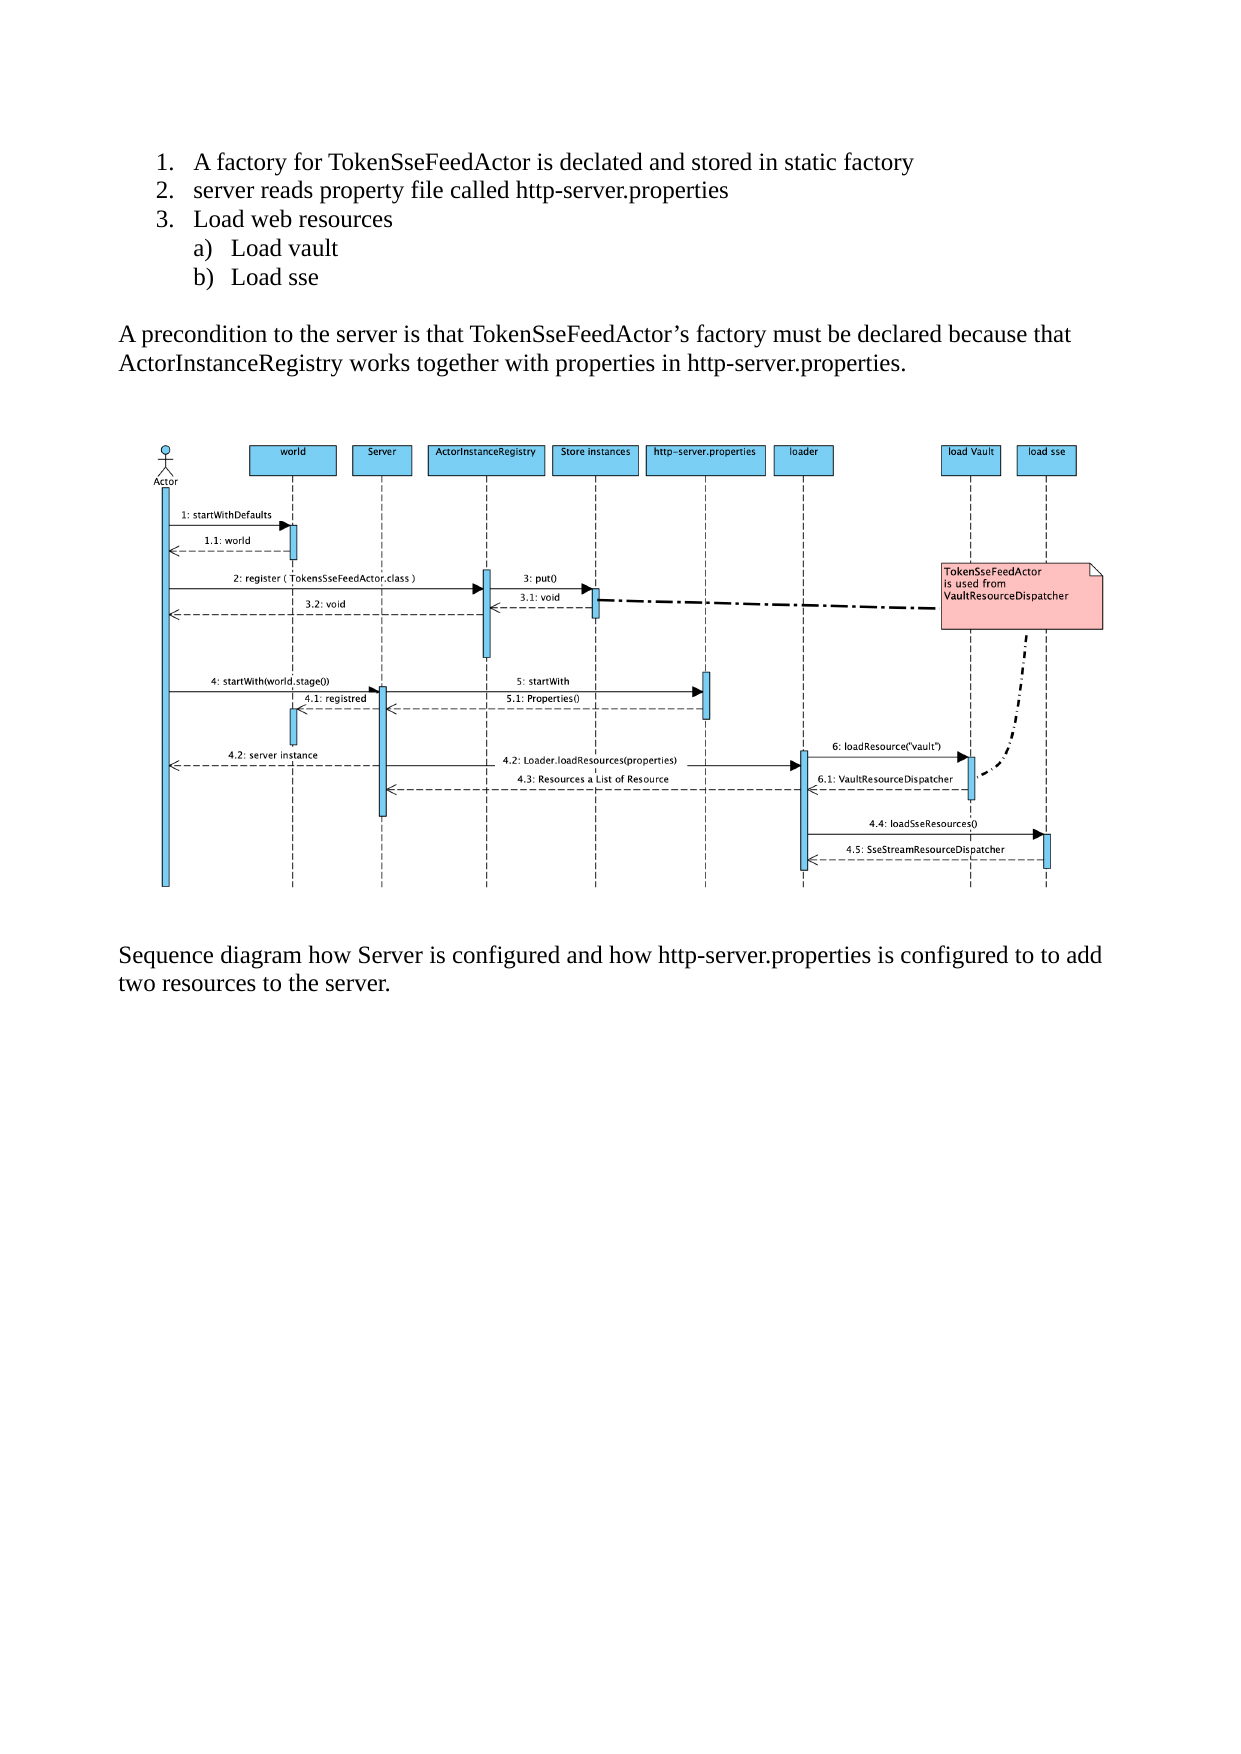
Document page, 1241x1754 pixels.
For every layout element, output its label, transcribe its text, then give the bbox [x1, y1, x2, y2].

list Load web resources [156, 204, 1122, 233]
text Sequence diagram how Server is configured and how http-server.properties is configured to to add two resources to the server. [118, 940, 1122, 997]
list Load vault [193, 233, 1122, 262]
picture [118, 434, 1123, 911]
list Load sse [193, 262, 1122, 291]
list server reads property file called http-server.properties [156, 176, 1122, 204]
text A precondition to the server is that TokenSseFeedActor’s factory must be declared because that ActorInstanceRegistry works together with properties in http-server.properties. [118, 319, 1122, 377]
list A factory for TokenSseFeedActor is declated and stored in static factory [156, 147, 1122, 176]
